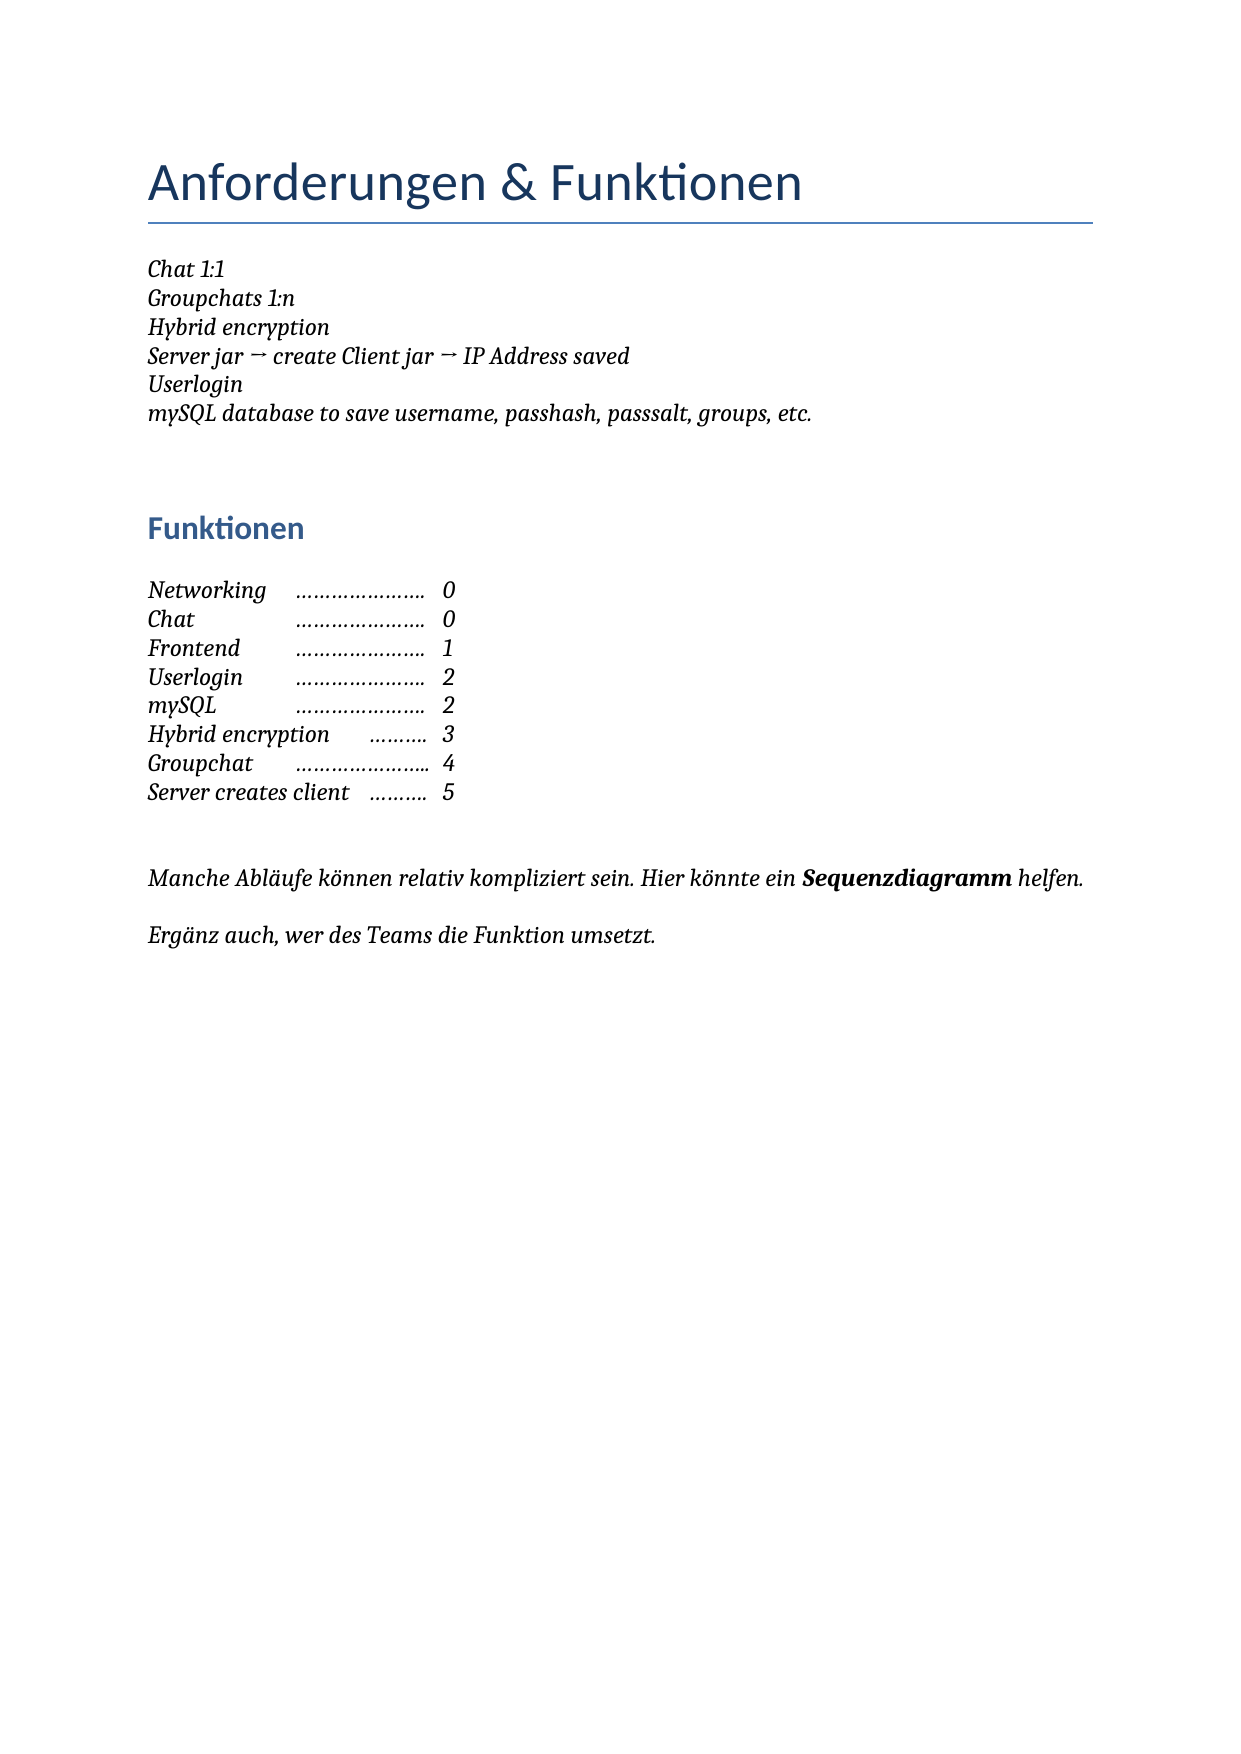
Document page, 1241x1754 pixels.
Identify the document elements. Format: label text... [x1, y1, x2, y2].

text Chat 1:1 [148, 255, 1093, 284]
text Hybrid encryption [148, 313, 1093, 342]
text Manche Abläufe können relativ kompliziert sein. Hier könnte ein Sequenzdiagramm helfen. [148, 864, 1093, 892]
text Groupchats 1:n [148, 284, 1093, 313]
text Chat …………………. 0 [148, 605, 1093, 634]
subtitle Funktionen [148, 507, 1093, 547]
text Ergänz auch, wer des Teams die Funktion umsetzt. [148, 921, 1093, 950]
text Server creates client ………. 5 [148, 777, 1093, 806]
text Userlogin …………………. 2 [148, 662, 1093, 691]
title Anforderungen & Funktionen [148, 148, 1093, 222]
text Server jar → create Client jar → IP Address saved [148, 342, 1093, 370]
text Groupchat ………………….. 4 [148, 749, 1093, 777]
text mySQL database to save username, passhash, passsalt, groups, etc. [148, 399, 1093, 428]
text Networking …………………. 0 [148, 576, 1093, 605]
text Userlogin [148, 370, 1093, 399]
text mySQL …………………. 2 [148, 691, 1093, 720]
text Frontend …………………. 1 [148, 634, 1093, 662]
text Hybrid encryption ………. 3 [148, 720, 1093, 749]
